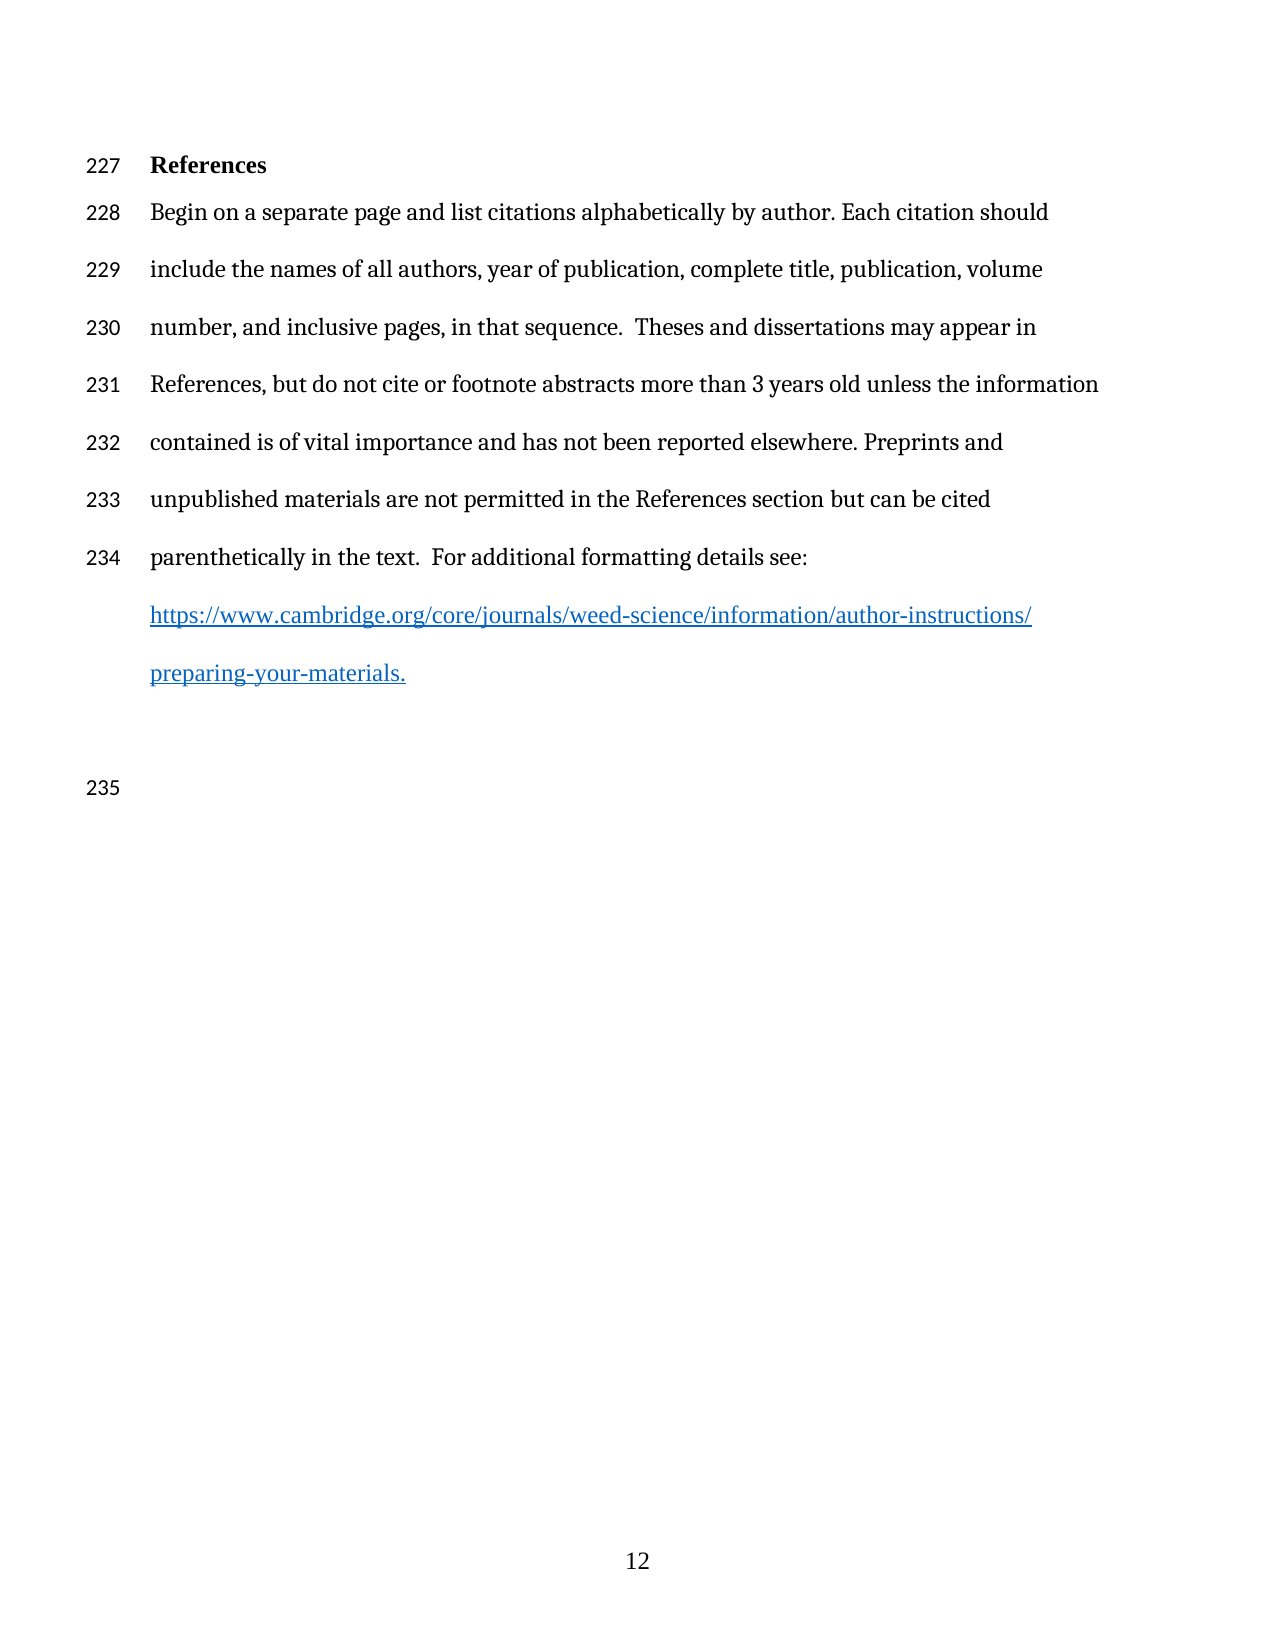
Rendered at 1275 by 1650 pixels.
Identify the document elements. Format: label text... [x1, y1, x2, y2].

text https://www.cambridge.org/core/journals/weed-science/information/author-instructions/preparing-your-materials. [150, 600, 1125, 686]
text References [150, 150, 1125, 179]
text Begin on a separate page and list citations alphabetically by author. Each citation should include the names of all authors, year of publication, complete title, publication, volume number, and inclusive pages, in that sequence. Theses and dissertations may appear in References, but do not cite or footnote abstracts more than 3 years old unless the information contained is of vital importance and has not been reported elsewhere. Preprints and unpublished materials are not permitted in the References section but can be cited parenthetically in the text. For additional formatting details see: [150, 198, 1125, 571]
